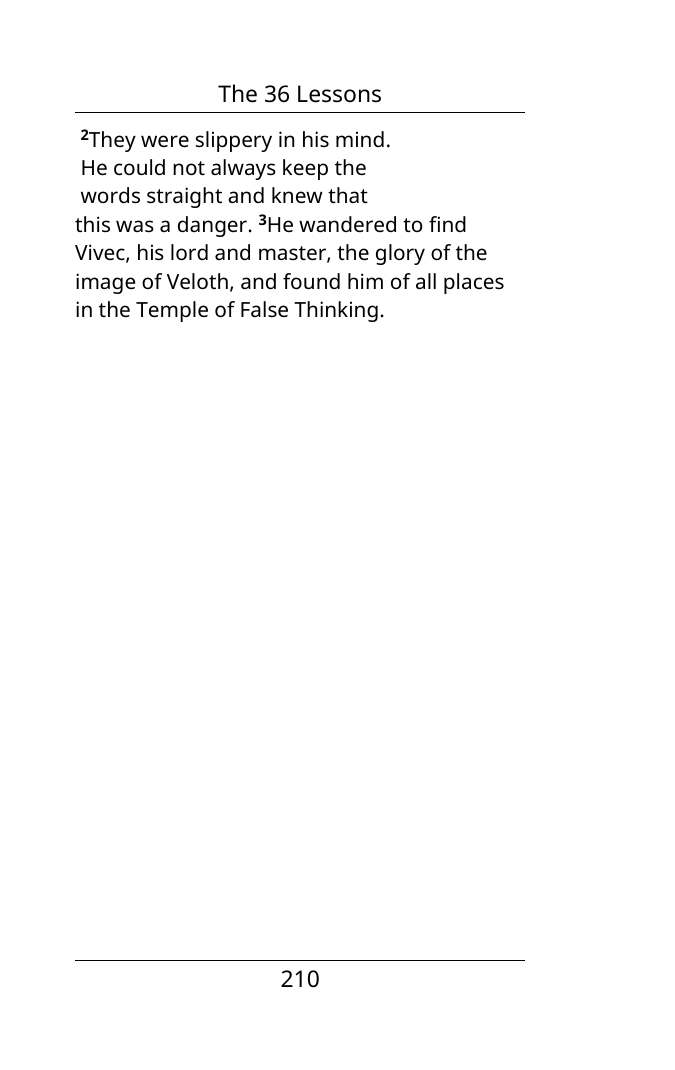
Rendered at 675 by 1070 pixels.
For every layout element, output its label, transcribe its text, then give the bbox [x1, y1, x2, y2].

text He could not always keep the [75, 153, 525, 182]
text words straight and knew that this was a danger. 3He wandered to find Vivec, his lord and master, the glory of the image of Veloth, and found him of all places in the Temple of False Thinking. [75, 182, 525, 324]
text 2They were slippery in his mind. [75, 125, 525, 153]
